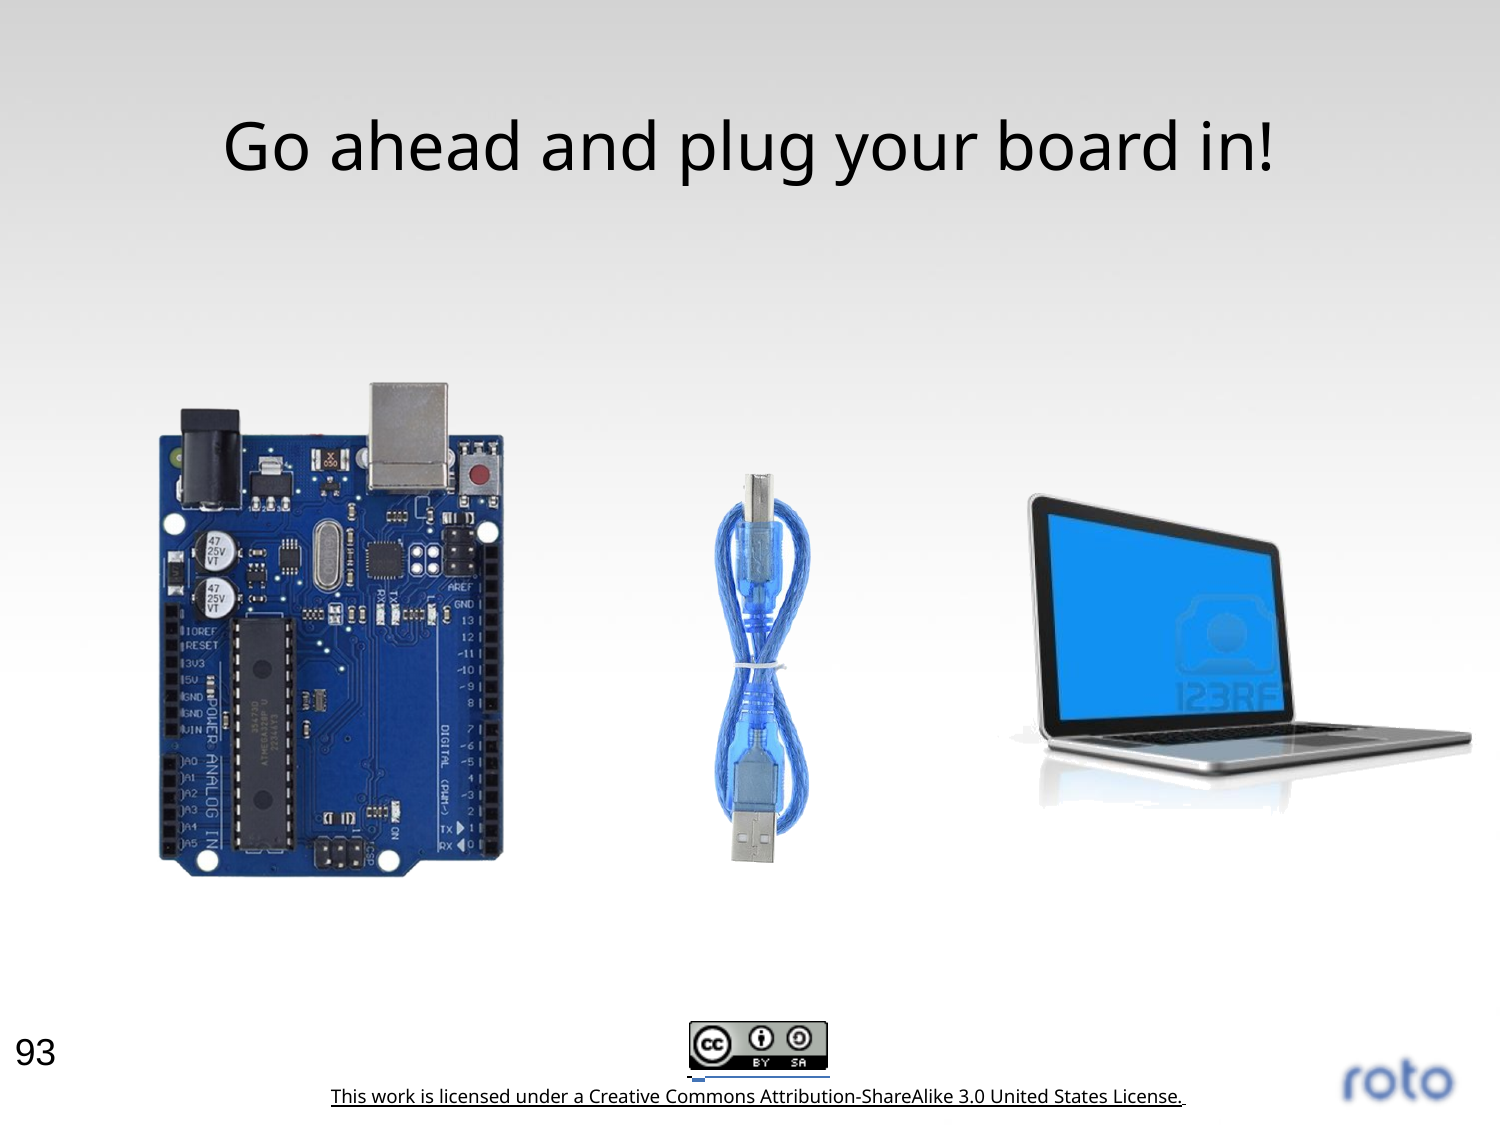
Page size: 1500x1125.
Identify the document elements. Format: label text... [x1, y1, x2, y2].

title Go ahead and plug your board in! [112, 49, 1388, 238]
picture [0, 0, 1500, 1125]
